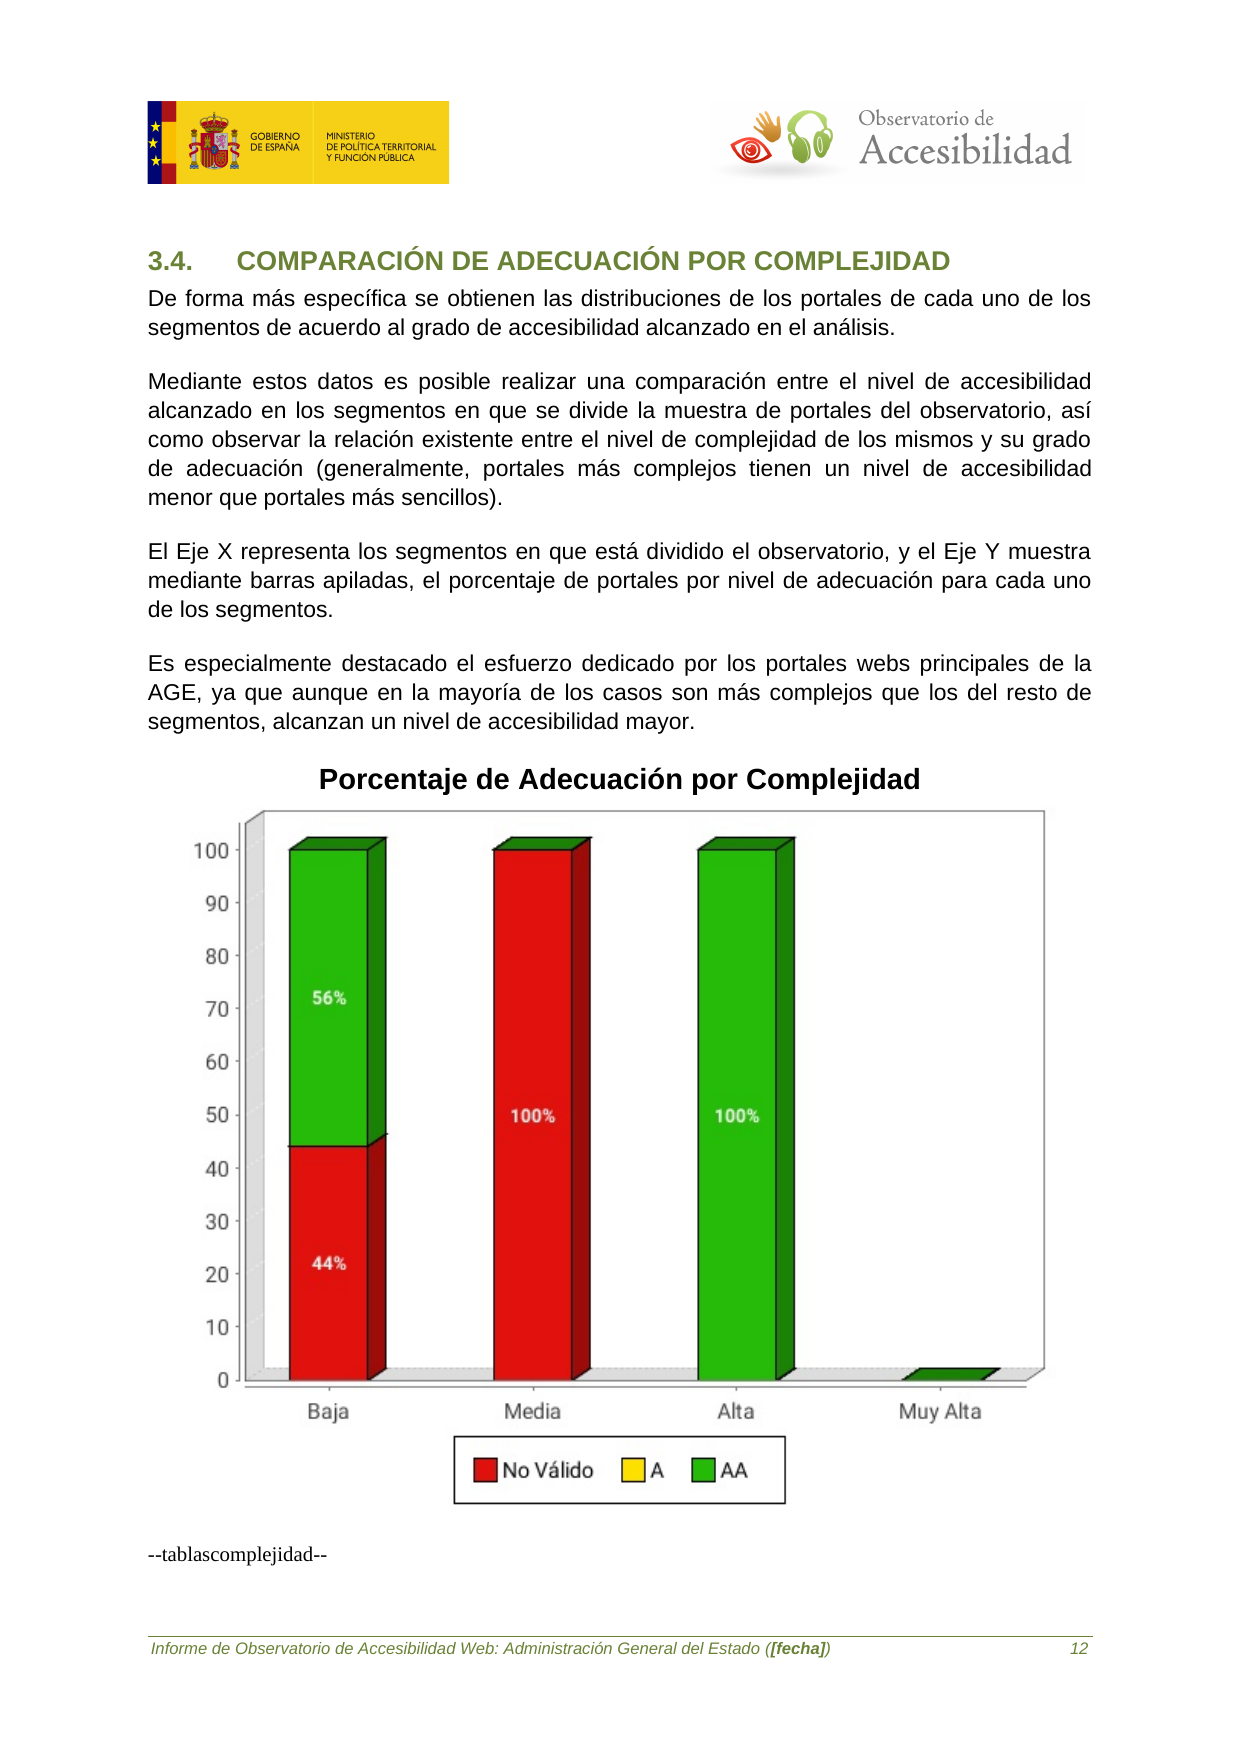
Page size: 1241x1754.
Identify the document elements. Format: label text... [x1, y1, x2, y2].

text De forma más específica se obtienen las distribuciones de los portales de cada uno de los segmentos de acuerdo al grado de accesibilidad alcanzado en el análisis. [148, 285, 1092, 341]
text Mediante estos datos es posible realizar una comparación entre el nivel de accesibilidad alcanzado en los segmentos en que se divide la muestra de portales del observatorio, así como observar la relación existente entre el nivel de complejidad de los mismos y su grado de adecuación (generalmente, portales más complejos tienen un nivel de accesibilidad menor que portales más sencillos). [148, 368, 1092, 510]
subtitle Comparación de adecuación por complejidad [148, 245, 1092, 276]
text Porcentaje de Adecuación por Complejidad [148, 762, 1092, 795]
picture [178, 795, 1062, 1506]
picture [147, 101, 450, 184]
text Es especialmente destacado el esfuerzo dedicado por los portales webs principales de la AGE, ya que aunque en la mayoría de los casos son más complejos que los del resto de segmentos, alcanzan un nivel de accesibilidad mayor. [148, 650, 1092, 734]
text El Eje X representa los segmentos en que está dividido el observatorio, y el Eje Y muestra mediante barras apiladas, el porcentaje de portales por nivel de adecuación para cada uno de los segmentos. [148, 538, 1092, 622]
picture [710, 101, 1086, 184]
text --tablascomplejidad-- [148, 1542, 1092, 1566]
